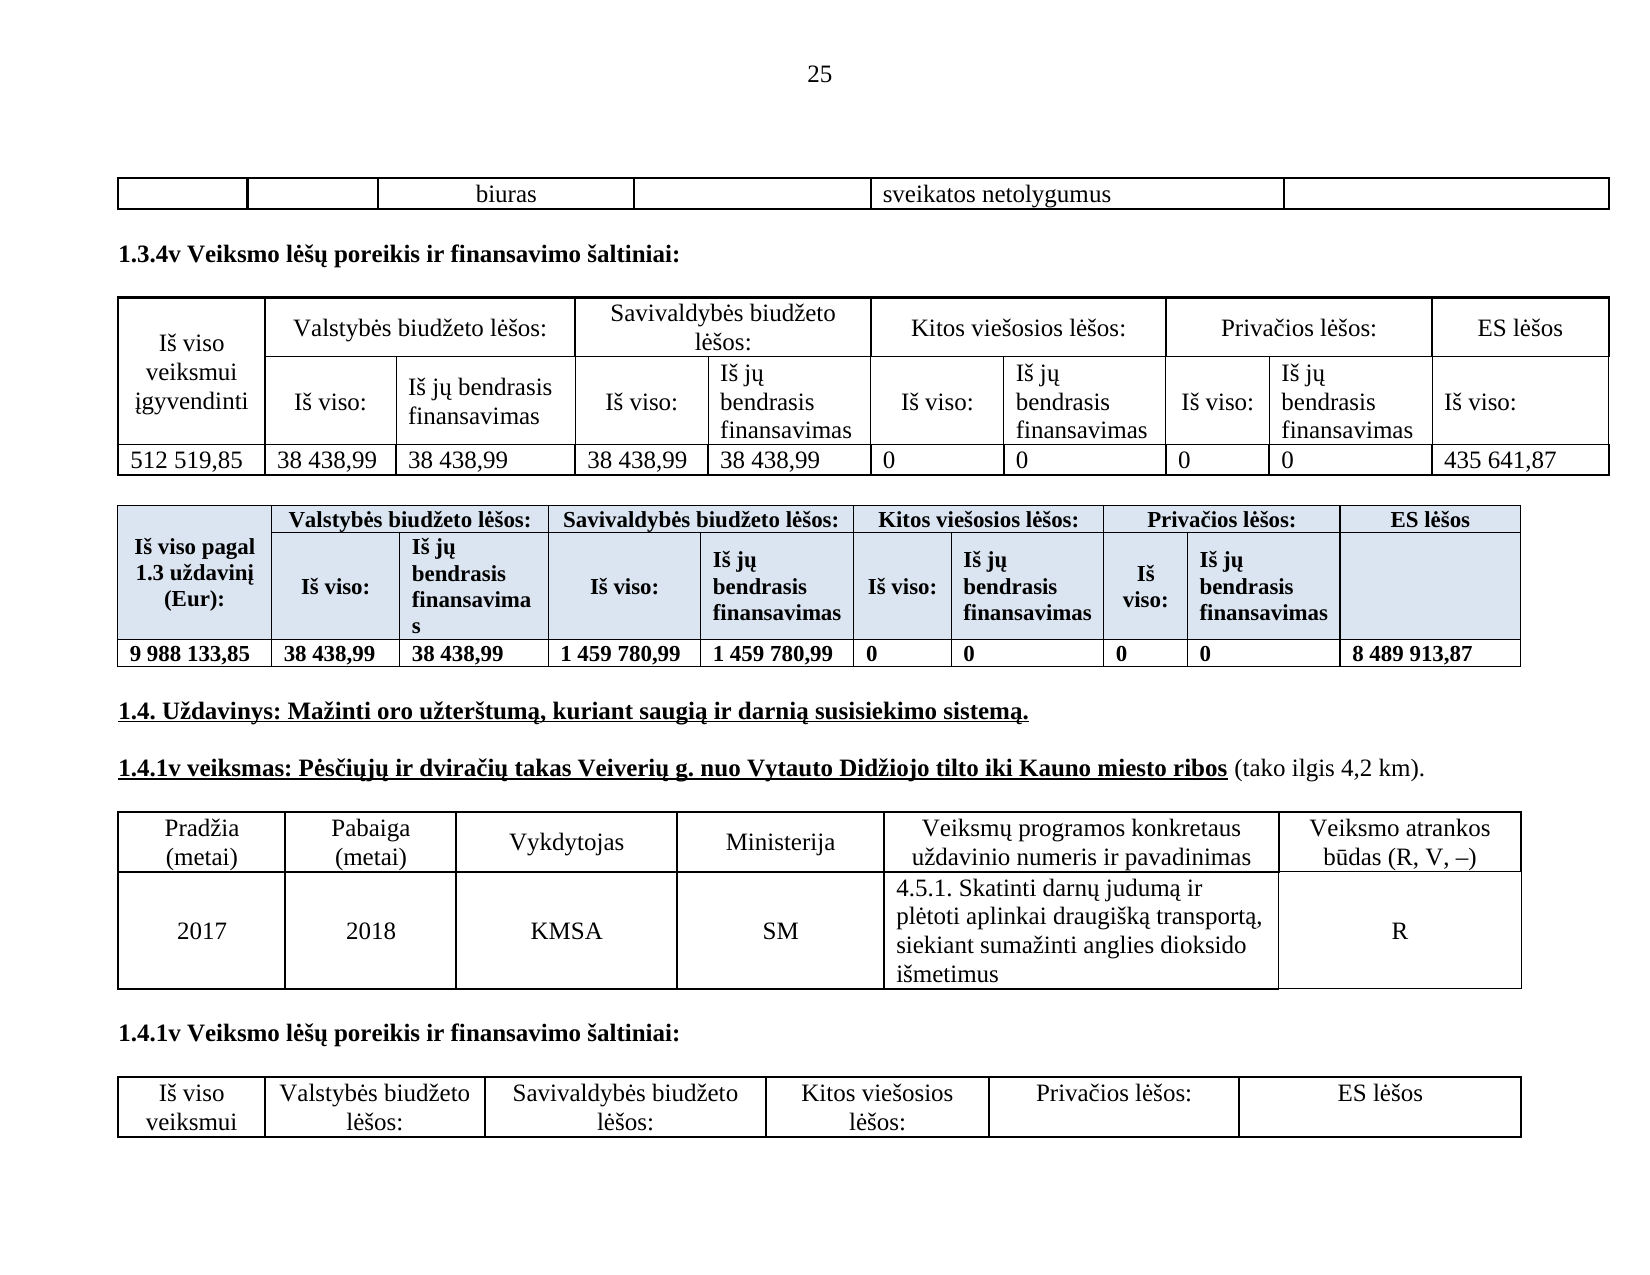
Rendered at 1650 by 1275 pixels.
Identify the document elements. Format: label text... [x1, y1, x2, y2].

table_cell Iš jų bendrasis finansavimas [952, 533, 1103, 639]
table_header Privačios lėšos: [1167, 299, 1431, 356]
text 1.4.1v veiksmas: Pėsčiųjų ir dviračių takas Veiverių g. nuo Vytauto Didžiojo tilto iki Kauno miesto ribos (tako ilgis 4,2 km). [118, 753, 1521, 782]
table_cell Iš viso: [549, 533, 700, 639]
table_cell 0 [1270, 445, 1431, 474]
table_cell SM [678, 873, 883, 988]
table_cell 512 519,85 [119, 445, 264, 474]
table_cell 0 [872, 445, 1003, 474]
table_cell [1285, 179, 1608, 208]
table_header Veiksmų programos konkretaus uždavinio numeris ir pavadinimas [885, 813, 1278, 871]
table_header Valstybės biudžeto lėšos: [266, 1078, 484, 1136]
table_cell Iš jų bendrasis finansavimas [709, 357, 870, 444]
table_cell 8 489 913,87 [1341, 640, 1520, 666]
text 1.4.1v Veiksmo lėšų poreikis ir finansavimo šaltiniai: [118, 1018, 1521, 1047]
table_header Privačios lėšos: [990, 1078, 1238, 1136]
table_cell 9 988 133,85 [118, 640, 271, 666]
table_cell Iš viso: [576, 357, 708, 444]
table_cell 0 [952, 640, 1103, 666]
table_cell 4.5.1. Skatinti darnų judumą ir plėtoti aplinkai draugišką transportą, siekiant sumažinti anglies dioksido išmetimus [885, 873, 1278, 988]
table_header Valstybės biudžeto lėšos: [266, 299, 574, 356]
table_cell [119, 179, 246, 208]
text 1.3.4v Veiksmo lėšų poreikis ir finansavimo šaltiniai: [118, 239, 1521, 268]
table_cell Iš viso: [266, 357, 396, 444]
table_header Iš viso veiksmui [119, 1078, 264, 1136]
table_cell 38 438,99 [272, 640, 399, 666]
table_header Iš viso veiksmui įgyvendinti [119, 299, 264, 444]
table_cell 1 459 780,99 [701, 640, 853, 666]
table_cell 38 438,99 [576, 445, 707, 474]
table_header Savivaldybės biudžeto lėšos: [576, 299, 870, 356]
table_cell 38 438,99 [266, 445, 395, 474]
table_cell 2017 [119, 873, 284, 988]
table_cell 0 [854, 640, 951, 666]
table_header Kitos viešosios lėšos: [854, 506, 1103, 532]
table_header Kitos viešosios lėšos: [872, 299, 1165, 356]
table_cell 1 459 780,99 [549, 640, 700, 666]
table_header Savivaldybės biudžeto lėšos: [486, 1078, 765, 1136]
table_cell Iš jų bendrasis finansavimas [397, 357, 575, 444]
table_cell 38 438,99 [709, 445, 870, 474]
table_cell biuras [379, 179, 633, 208]
table_cell Iš viso: [854, 533, 951, 639]
table_header Veiksmo atrankos būdas (R, V, –) [1280, 813, 1520, 871]
table_cell R [1279, 872, 1521, 988]
table_cell Iš viso: [871, 357, 1003, 444]
text 1.4. Uždavinys: Mažinti oro užterštumą, kuriant saugią ir darnią susisiekimo sistemą. [118, 696, 1521, 725]
table_cell Iš viso: [1433, 357, 1608, 444]
table_cell Iš viso: [1104, 533, 1187, 639]
table_header ES lėšos [1433, 299, 1608, 356]
table_cell Iš jų bendrasis finansavimas [1188, 533, 1339, 639]
table_header Kitos viešosios lėšos: [767, 1078, 988, 1136]
table_cell 38 438,99 [397, 445, 574, 474]
table_header Iš viso pagal 1.3 uždavinį (Eur): [118, 506, 271, 639]
table_header Pabaiga (metai) [286, 813, 455, 871]
table_cell Iš jų bendrasis finansavimas [1004, 357, 1165, 444]
table_cell Iš jų bendrasis finansavimas [701, 533, 853, 639]
table_header Pradžia (metai) [119, 813, 284, 871]
table_cell 0 [1167, 445, 1268, 474]
table_cell Iš jų bendrasis finansavimas [1270, 357, 1432, 444]
table_header Ministerija [678, 813, 883, 871]
table_header Valstybės biudžeto lėšos: [272, 506, 548, 532]
table_header Vykdytojas [457, 813, 676, 871]
table_cell KMSA [457, 873, 676, 988]
table_cell 0 [1104, 640, 1187, 666]
table_cell 435 641,87 [1433, 445, 1608, 474]
table_cell 38 438,99 [400, 640, 548, 666]
table_cell 0 [1005, 445, 1165, 474]
table_cell [635, 179, 870, 208]
table_cell sveikatos netolygumus [872, 179, 1283, 208]
table_cell [249, 179, 377, 208]
table_header ES lėšos [1240, 1078, 1520, 1136]
table_cell 0 [1188, 640, 1339, 666]
table_header Savivaldybės biudžeto lėšos: [549, 506, 853, 532]
table_header Privačios lėšos: [1104, 506, 1339, 532]
table_cell 2018 [286, 873, 455, 988]
table_cell Iš jų bendrasis finansavimas [400, 533, 548, 639]
table_cell Iš viso: [1166, 357, 1269, 444]
table_cell [1341, 533, 1520, 639]
table_header ES lėšos [1341, 506, 1520, 532]
table_cell Iš viso: [272, 533, 399, 639]
